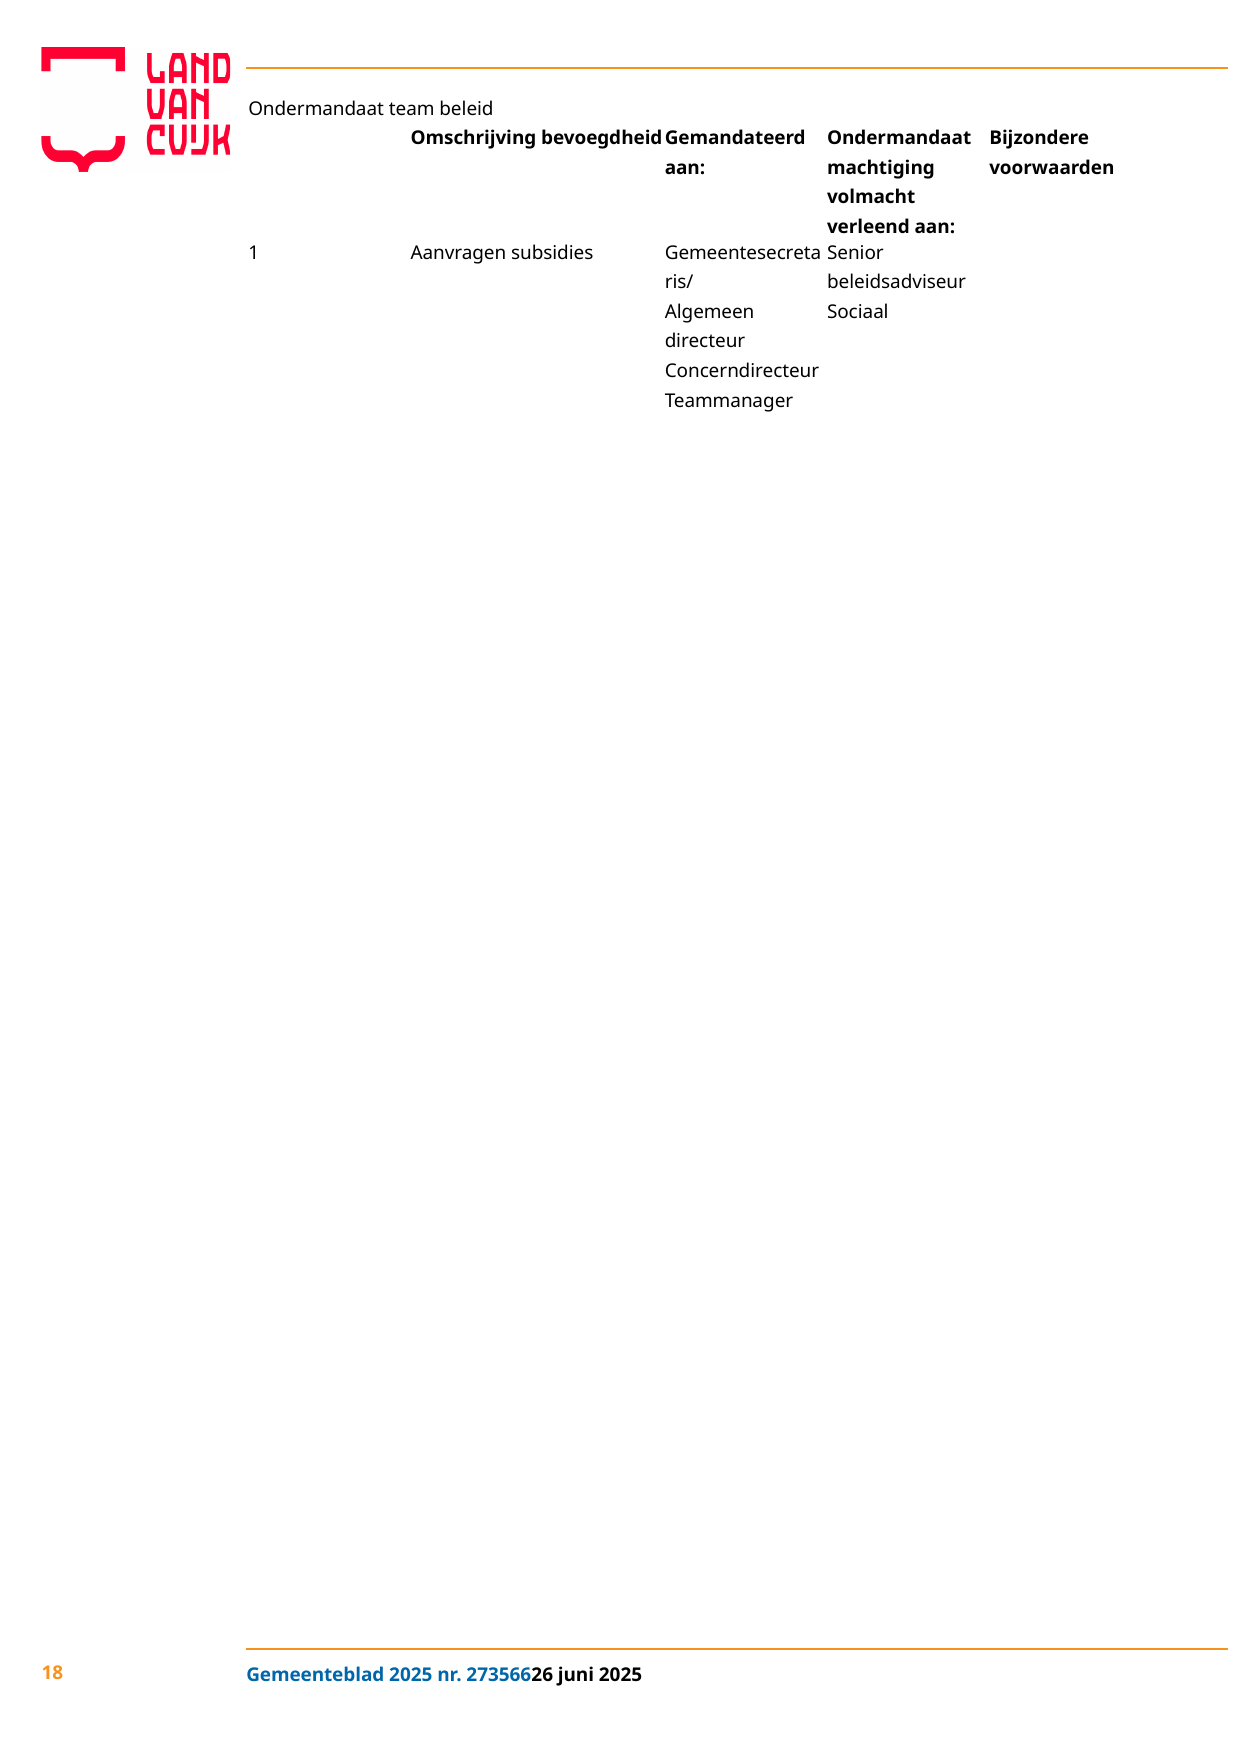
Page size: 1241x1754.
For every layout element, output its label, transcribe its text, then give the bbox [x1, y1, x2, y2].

table_cell Aanvragen subsidies [410, 239, 664, 413]
table_header Omschrijving bevoegdheid [410, 125, 664, 239]
table_cell [989, 239, 1152, 413]
table_header Ondermandaat machtiging volmacht verleend aan: [827, 125, 989, 239]
picture [41, 47, 231, 172]
table_header Bijzondere voorwaarden [989, 125, 1152, 239]
table_cell Senior beleidsadviseur Sociaal [827, 239, 989, 413]
table_cell 1 [248, 239, 410, 413]
table_header [248, 125, 410, 239]
table_cell Gemeentesecretaris/ Algemeen directeur Concerndirecteur Teammanager [665, 239, 827, 413]
text Ondermandaat team beleid [248, 95, 1152, 121]
table_header Gemandateerd aan: [665, 125, 827, 239]
